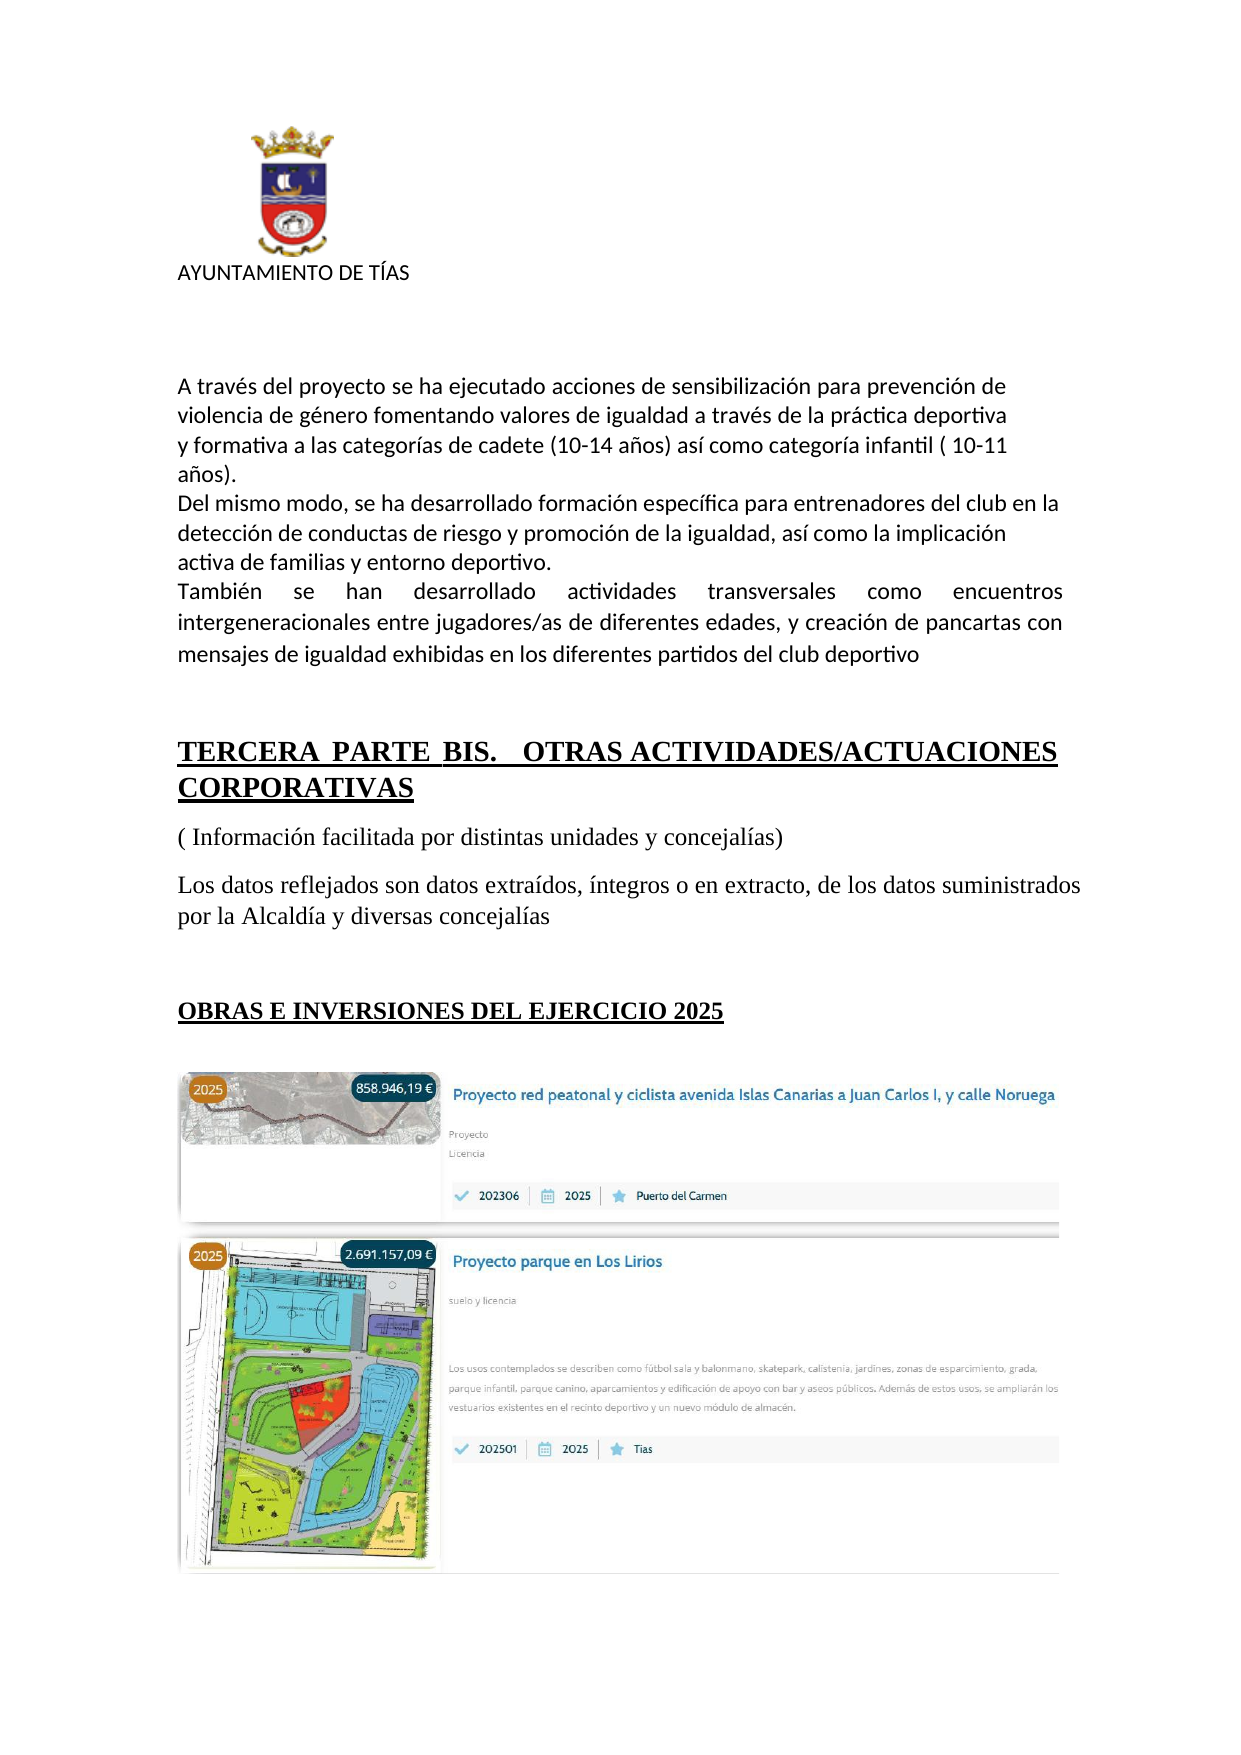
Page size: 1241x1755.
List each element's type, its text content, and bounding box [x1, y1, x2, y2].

text OBRAS E INVERSIONES DEL EJERCICIO 2025 [177, 996, 1091, 1025]
text A través del proyecto se ha ejecutado acciones de sensibilización para prevención de violencia de género fomentando valores de igualdad a través de la práctica deportiva y formativa a las categorías de cadete (10-14 años) así como categoría infantil ( 10-11 años). [177, 371, 1008, 488]
text También se han desarrollado actividades transversales como encuentros intergeneracionales entre jugadores/as de diferentes edades, y creación de pancartas con mensajes de igualdad exhibidas en los diferentes partidos del club deportivo [177, 576, 1064, 668]
text TERCERA PARTE BIS. OTRAS ACTIVIDADES/ACTUACIONES CORPORATIVAS [177, 734, 1063, 804]
text Del mismo modo, se ha desarrollado formación específica para entrenadores del club en la detección de conductas de riesgo y promoción de la igualdad, así como la implicación activa de familias y entorno deportivo. [177, 488, 1062, 576]
text ( Información facilitada por distintas unidades y concejalías) [177, 822, 1091, 851]
text Los datos reflejados son datos extraídos, íntegros o en extracto, de los datos suministrados por la Alcaldía y diversas concejalías [177, 870, 1091, 930]
